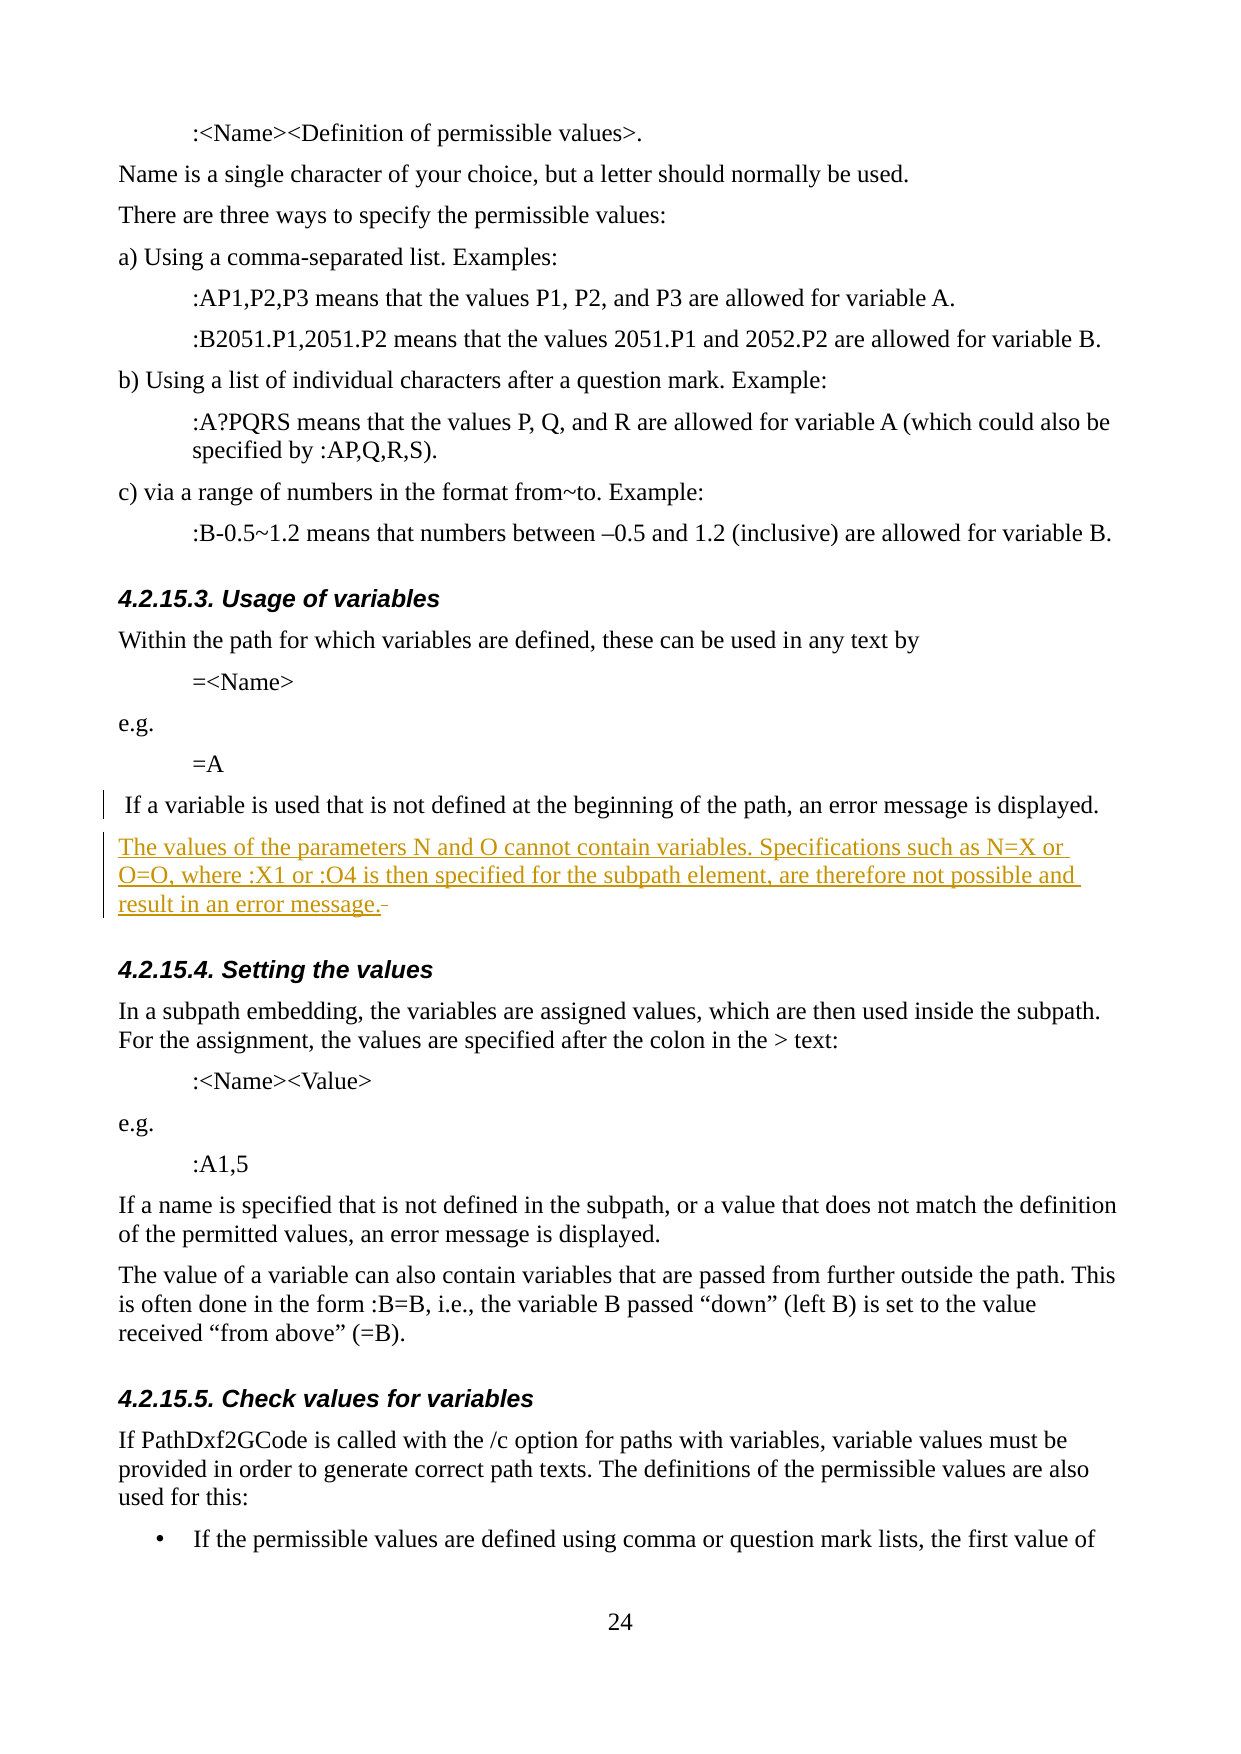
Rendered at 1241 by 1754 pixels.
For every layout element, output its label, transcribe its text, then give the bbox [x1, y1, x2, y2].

text The values of the parameters N and O cannot contain variables. Specifications such as N=X or O=O, where :X1 or :O4 is then specified for the subpath element, are therefore not possible and result in an error message. [118, 832, 1122, 918]
text If a name is specified that is not defined in the subpath, or a value that does not match the definition of the permitted values, an error message is displayed. [118, 1190, 1122, 1248]
text c) via a range of numbers in the format from~to. Example: [118, 477, 1122, 506]
text In a subpath embedding, the variables are assigned values, which are then used inside the subpath. For the assignment, the values are specified after the colon in the > text: [118, 996, 1122, 1054]
text :AP1,P2,P3 means that the values P1, P2, and P3 are allowed for variable A. [192, 283, 1122, 312]
text =<Name> [192, 667, 1122, 695]
text e.g. [118, 1108, 1122, 1136]
text If a variable is used that is not defined at the beginning of the path, an error message is displayed. [118, 790, 1122, 819]
text :<Name><Value> [192, 1066, 1122, 1095]
text :B-0.5~1.2 means that numbers between –0.5 and 1.2 (inclusive) are allowed for variable B. [192, 518, 1122, 547]
text :A?PQRS means that the values P, Q, and R are allowed for variable A (which could also be specified by :AP,Q,R,S). [192, 407, 1122, 464]
text There are three ways to specify the permissible values: [118, 201, 1122, 229]
subtitle 4.2.15.4. Setting the values [118, 955, 1122, 984]
text b) Using a list of individual characters after a question mark. Example: [118, 366, 1122, 394]
text :B2051.P1,2051.P2 means that the values 2051.P1 and 2052.P2 are allowed for variable B. [192, 324, 1122, 353]
text =A [192, 749, 1122, 778]
list If the permissible values are defined using comma or question mark lists, the first value of [156, 1524, 1122, 1552]
subtitle 4.2.15.5. Check values for variables [118, 1384, 1122, 1412]
text If PathDxf2GCode is called with the /c option for paths with variables, variable values must be provided in order to generate correct path texts. The definitions of the permissible values are also used for this: [118, 1425, 1122, 1511]
text Name is a single character of your choice, but a letter should normally be used. [118, 159, 1122, 188]
text a) Using a comma-separated list. Examples: [118, 242, 1122, 271]
text The value of a variable can also contain variables that are passed from further outside the path. This is often done in the form :B=B, i.e., the variable B passed “down” (left B) is set to the value received “from above” (=B). [118, 1260, 1122, 1346]
text :<Name><Definition of permissible values>. [192, 118, 1122, 147]
text e.g. [118, 708, 1122, 737]
subtitle 4.2.15.3. Usage of variables [118, 584, 1122, 613]
text :A1,5 [192, 1149, 1122, 1178]
text Within the path for which variables are defined, these can be used in any text by [118, 625, 1122, 654]
